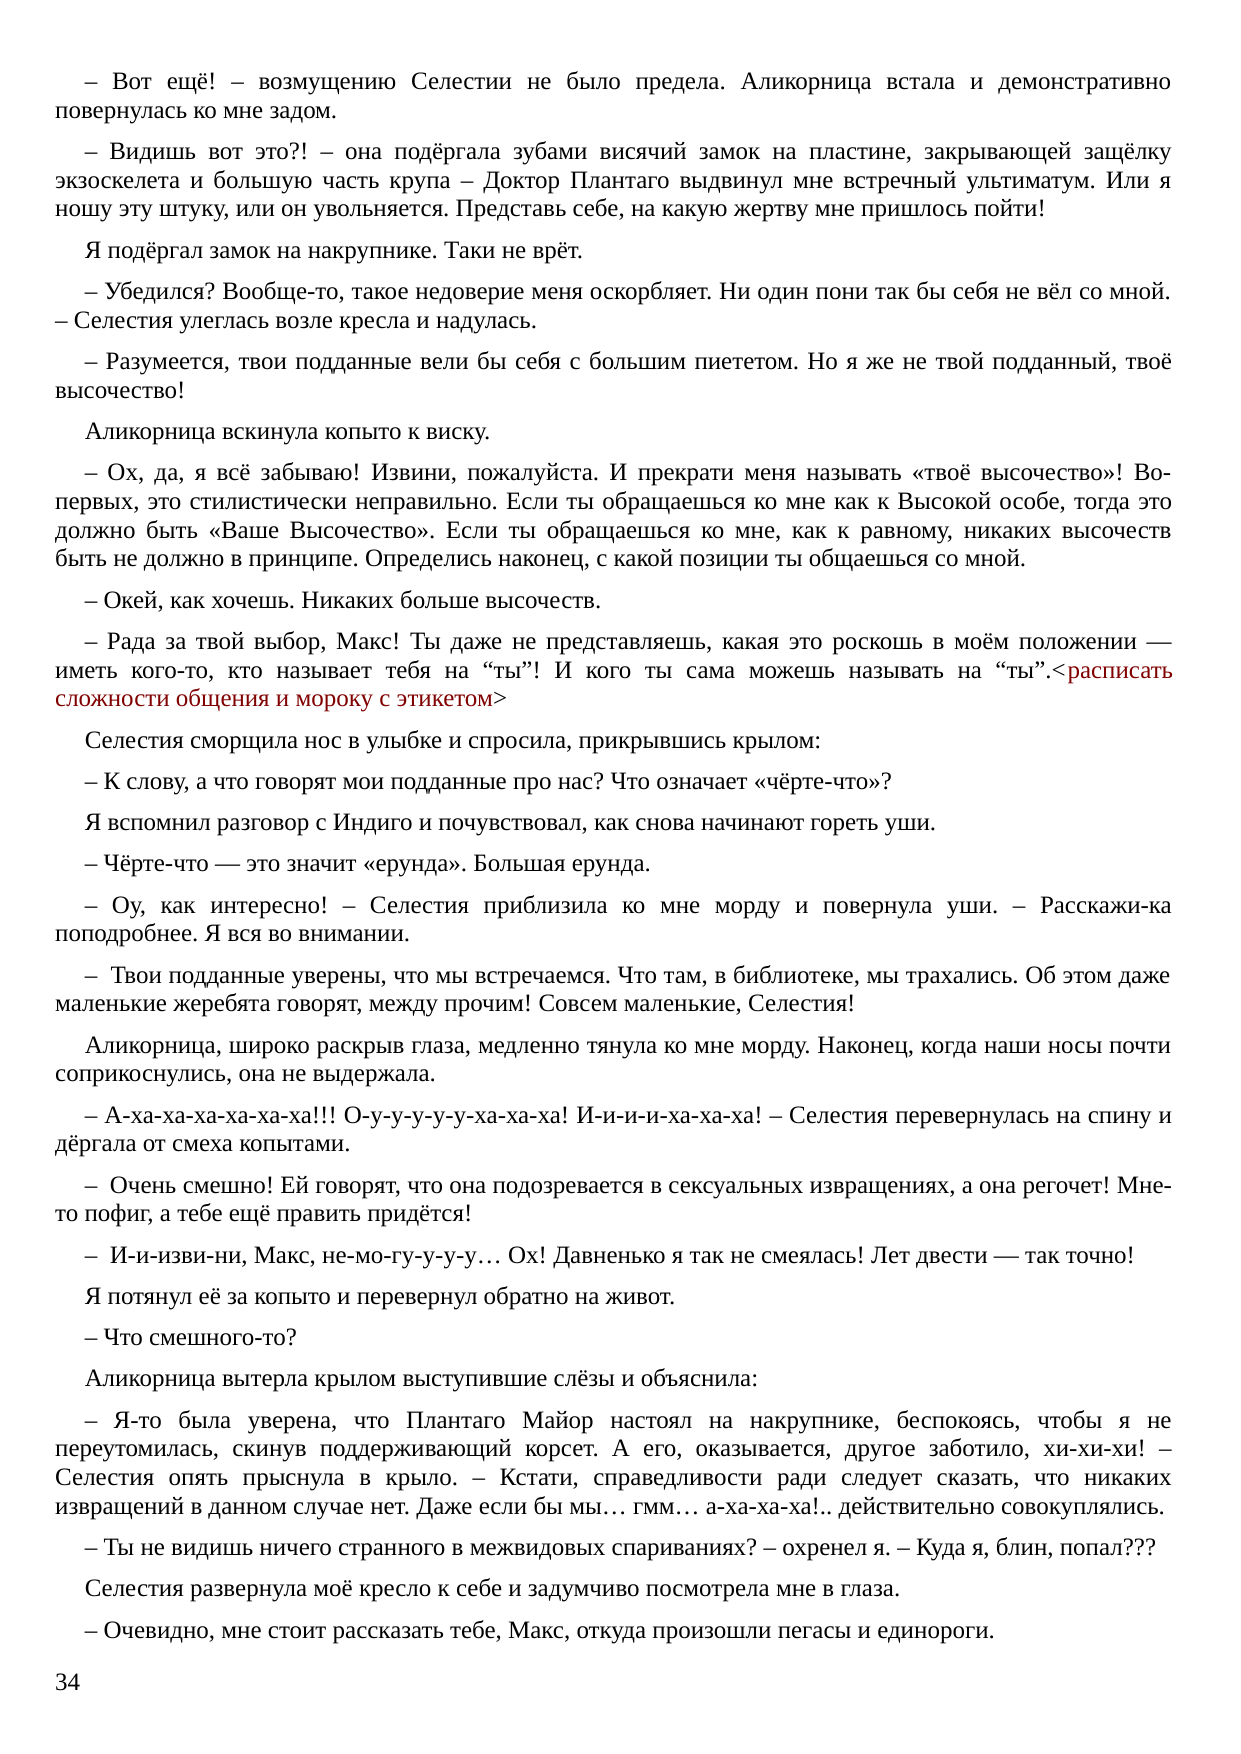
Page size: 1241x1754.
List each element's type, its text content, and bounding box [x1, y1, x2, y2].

text – А-ха-ха-ха-ха-ха-ха!!! О-у-у-у-у-у-ха-ха-ха! И-и-и-и-ха-ха-ха! – Селестия перевернулась на спину и дёргала от смеха копытами. [55, 1100, 1173, 1157]
text – Что смешного-то? [55, 1322, 1173, 1351]
text – Очень смешно! Ей говорят, что она подозревается в сексуальных извращениях, а она регочет! Мне-то пофиг, а тебе ещё править придётся! [55, 1170, 1173, 1227]
text Селестия сморщила нос в улыбке и спросила, прикрывшись крылом: [55, 725, 1173, 753]
text – Я-то была уверена, что Плантаго Майор настоял на накрупнике, беспокоясь, чтобы я не переутомилась, скинув поддерживающий корсет. А его, оказывается, другое заботило, хи-хи-хи! – Селестия опять прыснула в крыло. – Кстати, справедливости ради следует сказать, что никаких извращений в данном случае нет. Даже если бы мы… гмм… а-ха-ха-ха!.. действительно совокуплялись. [55, 1405, 1173, 1520]
text Я вспомнил разговор с Индиго и почувствовал, как снова начинают гореть уши. [55, 807, 1173, 836]
text Аликорница вытерла крылом выступившие слёзы и объяснила: [55, 1363, 1173, 1392]
text – Вот ещё! – возмущению Селестии не было предела. Аликорница встала и демонстративно повернулась ко мне задом. [55, 66, 1173, 123]
text Селестия развернула моё кресло к себе и задумчиво посмотрела мне в глаза. [55, 1573, 1173, 1602]
text – Разумеется, твои подданные вели бы себя с большим пиететом. Но я же не твой подданный, твоё высочество! [55, 346, 1173, 403]
text – К слову, а что говорят мои подданные про нас? Что означает «чёрте-что»? [55, 766, 1173, 795]
text – Чёрте-что — это значит «ерунда». Большая ерунда. [55, 848, 1173, 877]
text – Рада за твой выбор, Макс! Ты даже не представляешь, какая это роскошь в моём положении — иметь кого-то, кто называет тебя на “ты”! И кого ты сама можешь называть на “ты”.<расписать сложности общения и мороку с этикетом> [55, 626, 1173, 712]
text Я подёргал замок на накрупнике. Таки не врёт. [55, 235, 1173, 263]
text Аликорница вскинула копыто к виску. [55, 416, 1173, 445]
text – Видишь вот это?! – она подёргала зубами висячий замок на пластине, закрывающей защёлку экзоскелета и большую часть крупа – Доктор Плантаго выдвинул мне встречный ультиматум. Или я ношу эту штуку, или он увольняется. Представь себе, на какую жертву мне пришлось пойти! [55, 136, 1173, 222]
text Аликорница, широко раскрыв глаза, медленно тянула ко мне морду. Наконец, когда наши носы почти соприкоснулись, она не выдержала. [55, 1030, 1173, 1087]
text – Окей, как хочешь. Никаких больше высочеств. [55, 585, 1173, 613]
text – Убедился? Вообще-то, такое недоверие меня оскорбляет. Ни один пони так бы себя не вёл со мной. – Селестия улеглась возле кресла и надулась. [55, 276, 1173, 333]
text – Ты не видишь ничего странного в межвидовых спариваниях? – охренел я. – Куда я, блин, попал??? [55, 1532, 1173, 1561]
text – Ох, да, я всё забываю! Извини, пожалуйста. И прекрати меня называть «твоё высочество»! Во-первых, это стилистически неправильно. Если ты обращаешься ко мне как к Высокой особе, тогда это должно быть «Ваше Высочество». Если ты обращаешься ко мне, как к равному, никаких высочеств быть не должно в принципе. Определись наконец, с какой позиции ты общаешься со мной. [55, 457, 1173, 572]
text – Оу, как интересно! – Селестия приблизила ко мне морду и повернула уши. – Расскажи-ка поподробнее. Я вся во внимании. [55, 890, 1173, 947]
text – И-и-изви-ни, Макс, не-мо-гу-у-у-у… Ох! Давненько я так не смеялась! Лет двести — так точно! [55, 1240, 1173, 1268]
text – Очевидно, мне стоит рассказать тебе, Макс, откуда произошли пегасы и единороги. [55, 1615, 1173, 1643]
text Я потянул её за копыто и перевернул обратно на живот. [55, 1281, 1173, 1310]
text – Твои подданные уверены, что мы встречаемся. Что там, в библиотеке, мы трахались. Об этом даже маленькие жеребята говорят, между прочим! Совсем маленькие, Селестия! [55, 960, 1173, 1017]
